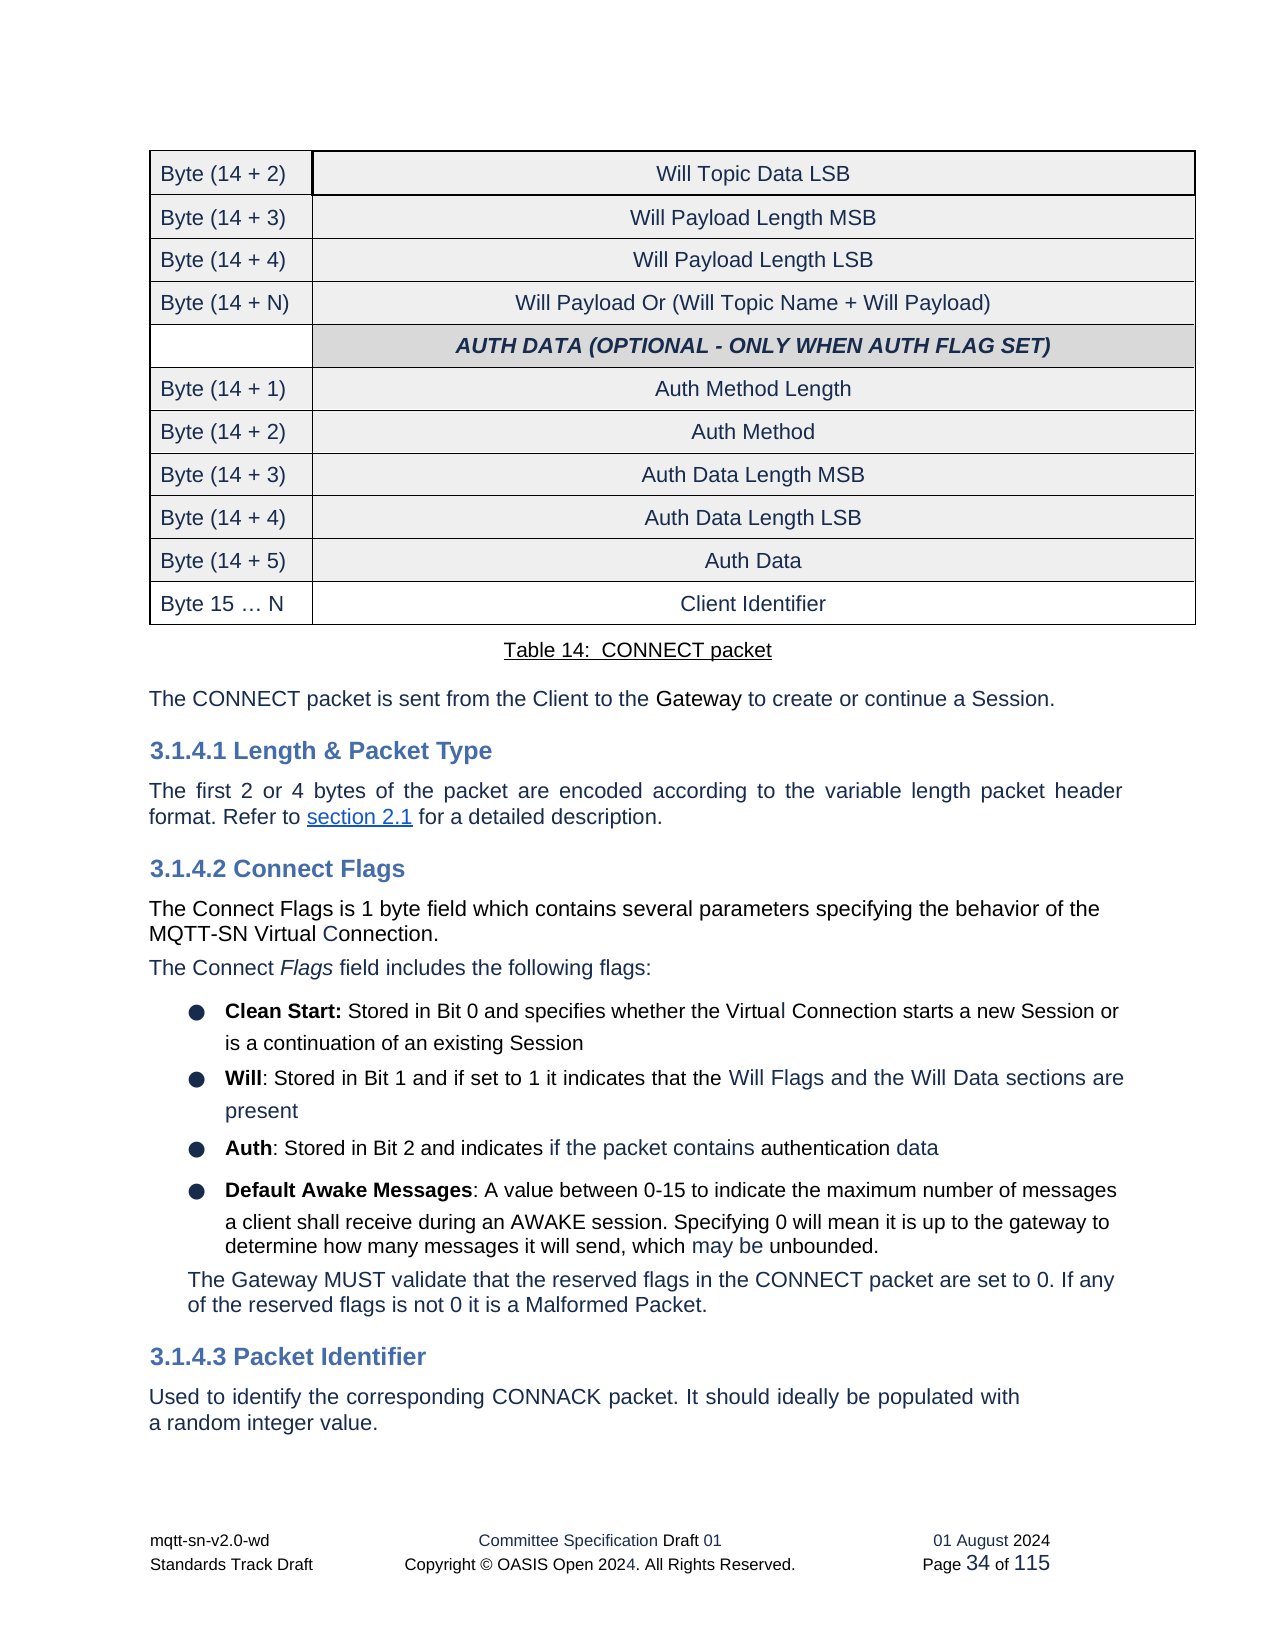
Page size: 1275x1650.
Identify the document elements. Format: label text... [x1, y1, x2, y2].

text The Connect Flags field includes the following flags: [148, 954, 1124, 980]
table_cell Byte (14 + 3) [151, 195, 312, 238]
table_cell Will Topic Data LSB [314, 152, 1194, 194]
table_cell Auth Method Length [313, 367, 1195, 409]
text The CONNECT packet is sent from the Client to the Gateway to create or continue a Session. [148, 686, 1124, 711]
table_cell Byte (14 + 1) [151, 368, 312, 409]
subtitle 3.1.4.2 Connect Flags [150, 854, 1124, 883]
table_cell Will Payload Length LSB [313, 238, 1195, 281]
subtitle 3.1.4.3 Packet Identifier [150, 1342, 1124, 1371]
table_cell Byte 15 … N [151, 582, 312, 624]
table_cell Byte (14 + 2) [151, 151, 311, 194]
text Used to identify the corresponding CONNACK packet. It should ideally be populated with a random integer value. [148, 1384, 1022, 1435]
list Clean Start: Stored in Bit 0 and specifies whether the Virtual Connection starts a new Session or is a continuation of an existing Session [187, 988, 1124, 1055]
text The Connect Flags is 1 byte field which contains several parameters specifying the behavior of the MQTT-SN Virtual Connection. [148, 896, 1124, 946]
table_cell Byte (14 + 4) [151, 239, 312, 281]
list Will: Stored in Bit 1 and if set to 1 it indicates that the Will Flags and the Will Data sections are present [187, 1055, 1124, 1123]
table_cell Auth Data Length LSB [313, 495, 1195, 538]
table_cell AUTH DATA (OPTIONAL - ONLY WHEN AUTH FLAG SET) [313, 324, 1195, 367]
text The Gateway MUST validate that the reserved flags in the CONNECT packet are set to 0. If any of the reserved flags is not 0 it is a Malformed Packet. [187, 1267, 1124, 1317]
list Auth: Stored in Bit 2 and indicates if the packet contains authentication data [187, 1124, 1124, 1167]
table_cell Byte (14 + N) [151, 282, 312, 324]
table_cell Byte (14 + 4) [151, 496, 312, 538]
text The first 2 or 4 bytes of the packet are encoded according to the variable length packet header format. Refer to section 2.1 for a detailed description. [148, 778, 1124, 829]
table_cell Will Payload Or (Will Topic Name + Will Payload) [313, 281, 1195, 324]
table_cell Byte (14 + 2) [151, 411, 312, 452]
table_cell Auth Method [313, 410, 1195, 452]
table_cell Auth Data [313, 538, 1195, 581]
table_cell Byte (14 + 5) [151, 539, 312, 581]
list Default Awake Messages: A value between 0-15 to indicate the maximum number of messages a client shall receive during an AWAKE session. Specifying 0 will mean it is up to the gateway to determine how many messages it will send, which may be unbounded. [187, 1167, 1124, 1259]
table_cell Client Identifier [313, 581, 1195, 624]
table_cell Will Payload Length MSB [313, 196, 1195, 238]
table_cell Auth Data Length MSB [313, 453, 1195, 495]
text Table 14: CONNECT packet [150, 638, 1125, 662]
table_cell [151, 325, 312, 367]
table_cell Byte (14 + 3) [151, 454, 312, 495]
subtitle 3.1.4.1 Length & Packet Type [150, 736, 1124, 765]
